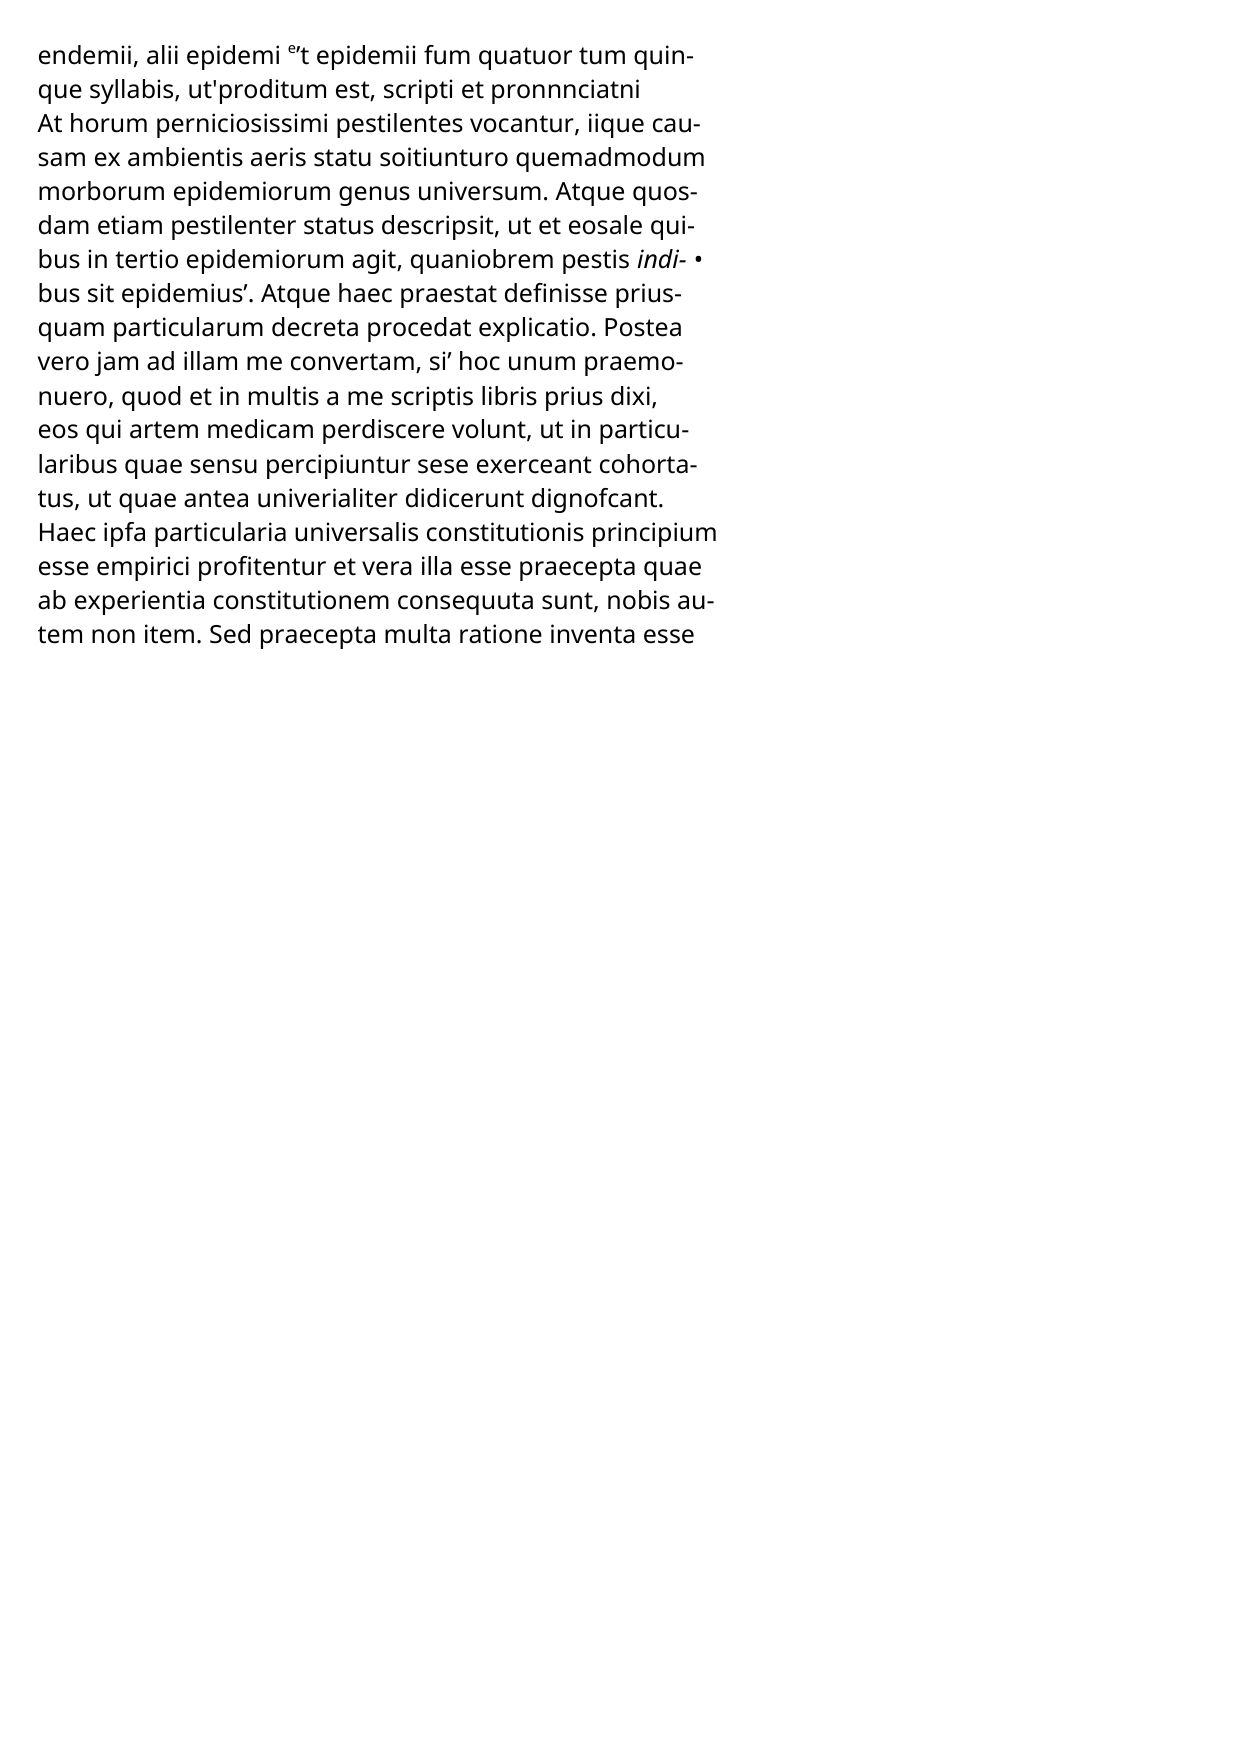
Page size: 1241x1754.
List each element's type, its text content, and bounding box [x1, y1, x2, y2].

text endemii, alii epidemi e’t epidemii fum quatuor tum quin- que syllabis, ut'proditum est, scripti et pronnnciatni At horum perniciosissimi pestilentes vocantur, iique cau- sam ex ambientis aeris statu soitiunturo quemadmodum morborum epidemiorum genus universum. Atque quos- dam etiam pestilenter status descripsit, ut et eosale qui- bus in tertio epidemiorum agit, quaniobrem pestis indi- • bus sit epidemius’. Atque haec praestat definisse prius- quam particularum decreta procedat explicatio. Postea vero jam ad illam me convertam, si’ hoc unum praemo- nuero, quod et in multis a me scriptis libris prius dixi, eos qui artem medicam perdiscere volunt, ut in particu- laribus quae sensu percipiuntur sese exerceant cohorta- tus, ut quae antea univerialiter didicerunt dignofcant. Haec ipfa particularia universalis constitutionis principium esse empirici profitentur et vera illa esse praecepta quae ab experientia constitutionem consequuta sunt, nobis au- tem non item. Sed praecepta multa ratione inventa esse [37, 37, 1203, 651]
